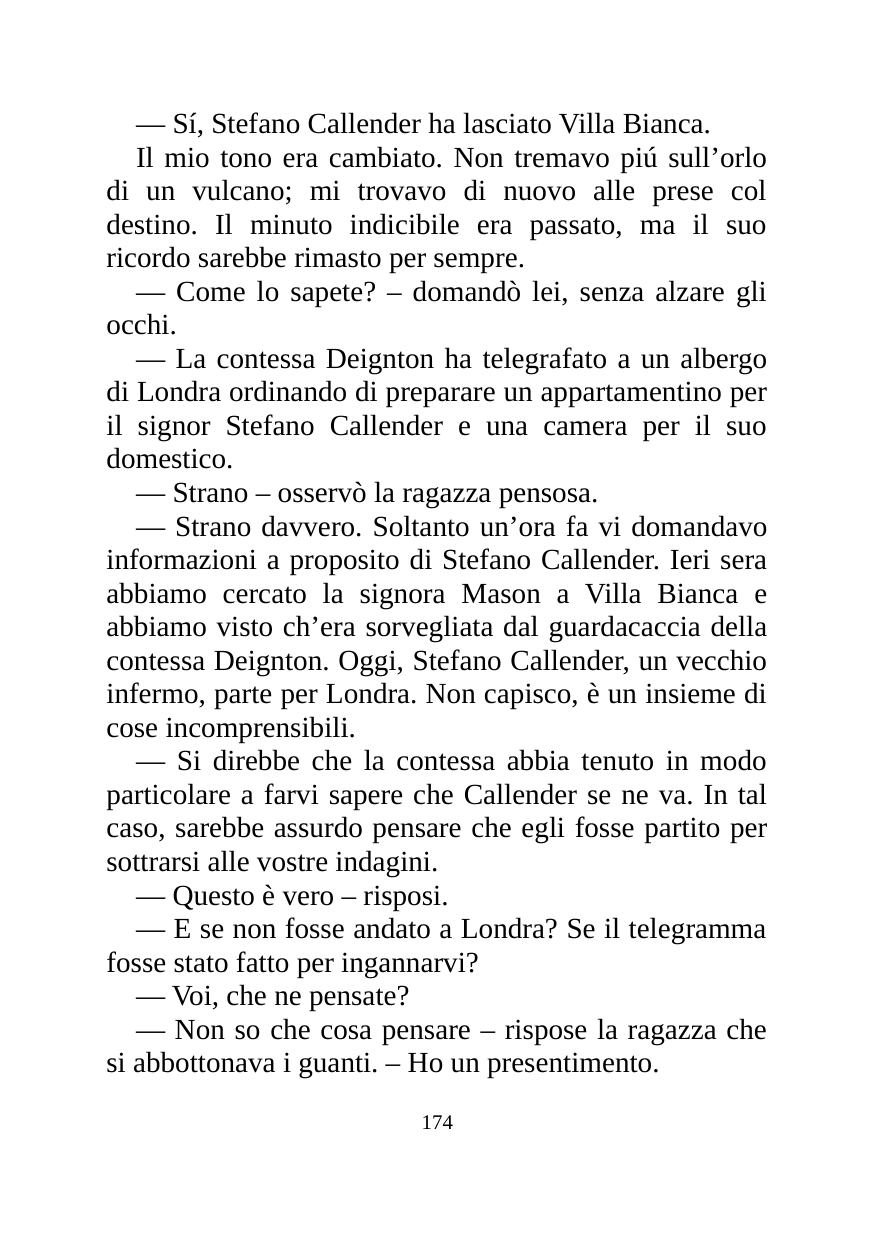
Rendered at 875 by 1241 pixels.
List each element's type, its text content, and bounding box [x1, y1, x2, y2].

text Il mio tono era cambiato. Non tremavo piú sull’orlo di un vulcano; mi trovavo di nuovo alle prese col destino. Il minuto indicibile era passato, ma il suo ricordo sarebbe rimasto per sempre. [106, 140, 768, 274]
text — Non so che cosa pensare – rispose la ragazza che si abbottonava i guanti. – Ho un presentimento. [106, 1012, 768, 1079]
text — Si direbbe che la contessa abbia tenuto in modo particolare a farvi sapere che Callender se ne va. In tal caso, sarebbe assurdo pensare che egli fosse partito per sottrarsi alle vostre indagini. [106, 743, 768, 878]
text — Sí, Stefano Callender ha lasciato Villa Bianca. [106, 106, 768, 140]
text — Strano – osservò la ragazza pensosa. [106, 475, 768, 509]
text — Come lo sapete? – domandò lei, senza alzare gli occhi. [106, 274, 768, 341]
text — Strano davvero. Soltanto un’ora fa vi domandavo informazioni a proposito di Stefano Callender. Ieri sera abbiamo cercato la signora Mason a Villa Bianca e abbiamo visto ch’era sorvegliata dal guardacaccia della contessa Deignton. Oggi, Stefano Callender, un vecchio infermo, parte per Londra. Non capisco, è un insieme di cose incomprensibili. [106, 509, 768, 743]
text — La contessa Deignton ha telegrafato a un albergo di Londra ordinando di preparare un appartamentino per il signor Stefano Callender e una camera per il suo domestico. [106, 341, 768, 475]
text — E se non fosse andato a Londra? Se il telegramma fosse stato fatto per ingannarvi? [106, 911, 768, 978]
text — Questo è vero – risposi. [106, 878, 768, 911]
text — Voi, che ne pensate? [106, 978, 768, 1012]
